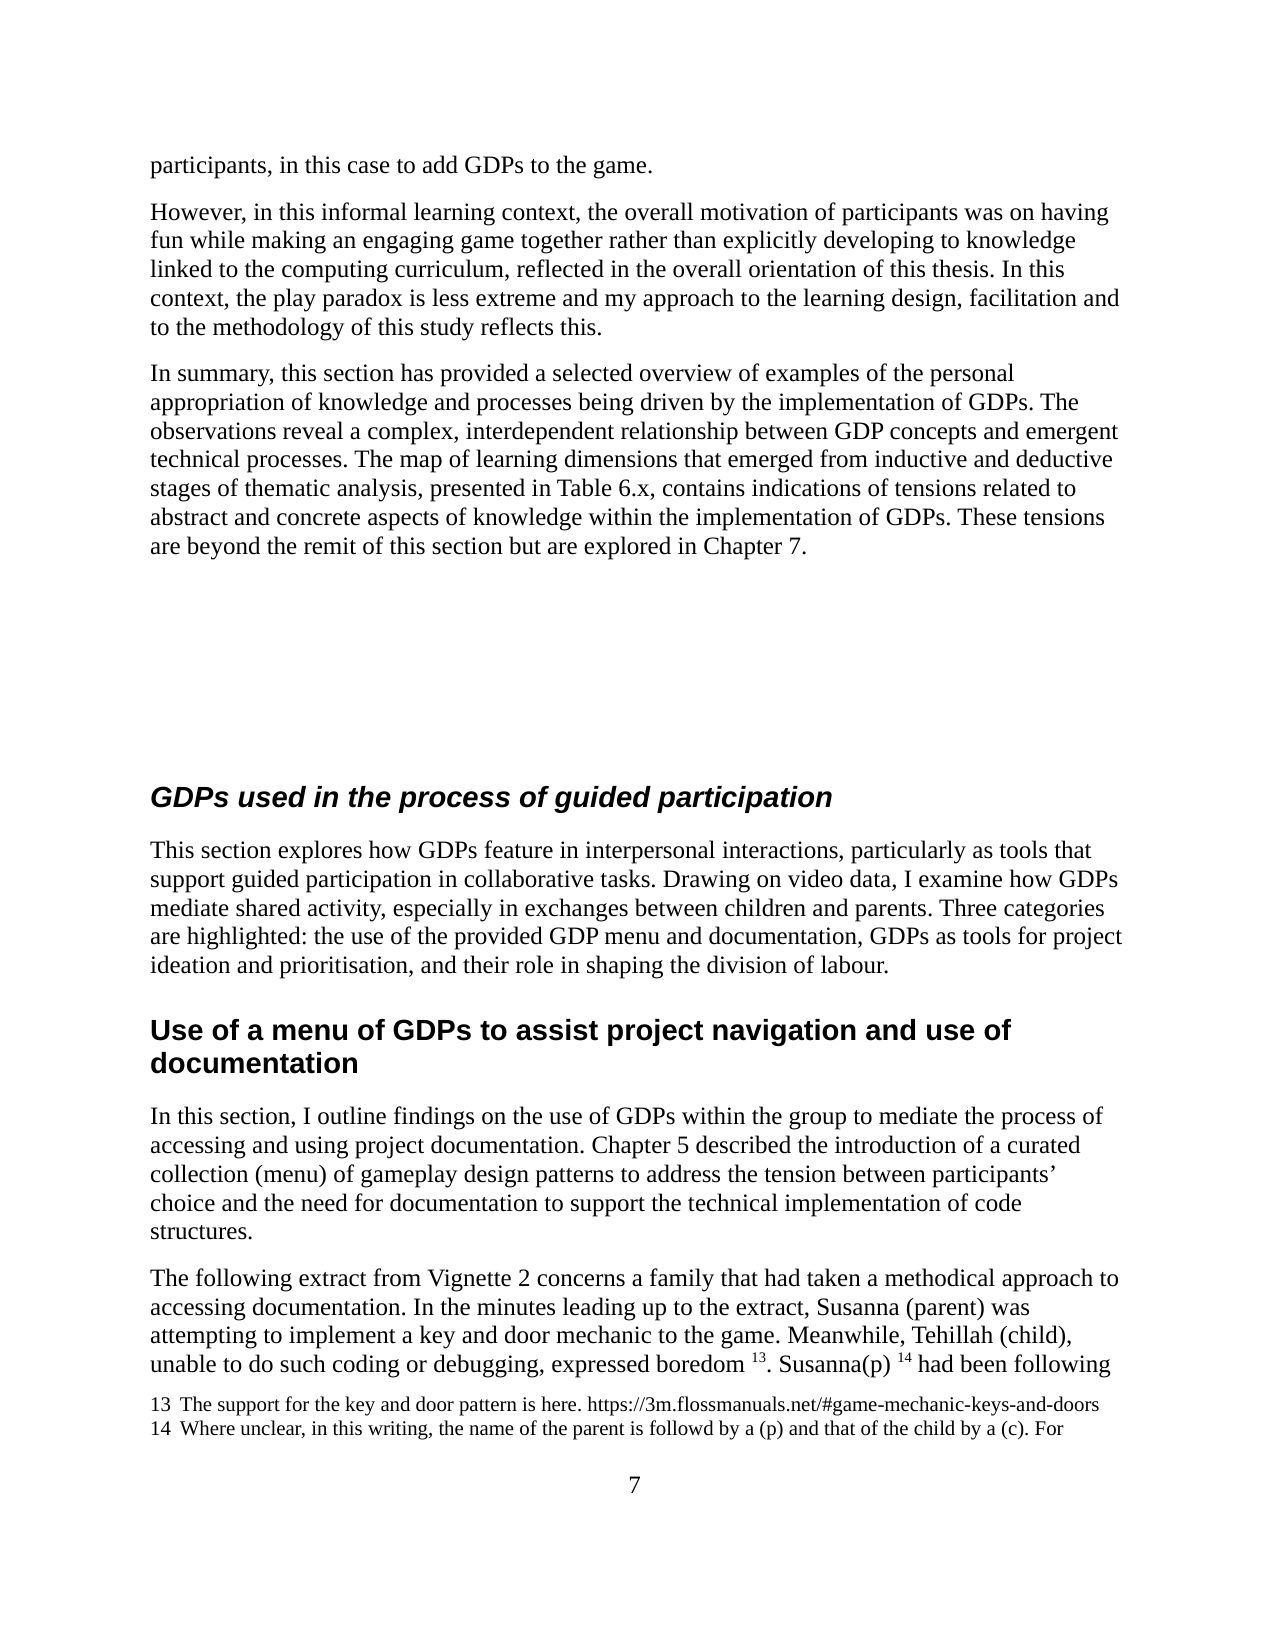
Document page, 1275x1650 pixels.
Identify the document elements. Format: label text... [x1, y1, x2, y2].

text Where unclear, in this writing, the name of the parent is followd by a (p) and that of the child by a (c). For [150, 1416, 1125, 1440]
text participants, in this case to add GDPs to the game. [150, 150, 1125, 179]
text In this section, I outline findings on the use of GDPs within the group to mediate the process of accessing and using project documentation. Chapter 5 described the introduction of a curated collection (menu) of gameplay design patterns to address the tension between participants’ choice and the need for documentation to support the technical implementation of code structures. [150, 1101, 1125, 1245]
text In summary, this section has provided a selected overview of examples of the personal appropriation of knowledge and processes being driven by the implementation of GDPs. The observations reveal a complex, interdependent relationship between GDP concepts and emergent technical processes. The map of learning dimensions that emerged from inductive and deductive stages of thematic analysis, presented in Table 6.x, contains indications of tensions related to abstract and concrete aspects of knowledge within the implementation of GDPs. These tensions are beyond the remit of this section but are explored in Chapter 7. [150, 358, 1125, 559]
subtitle Use of a menu of GDPs to assist project navigation and use of documentation [150, 1013, 1125, 1080]
text This section explores how GDPs feature in interpersonal interactions, particularly as tools that support guided participation in collaborative tasks. Drawing on video data, I examine how GDPs mediate shared activity, especially in exchanges between children and parents. Three categories are highlighted: the use of the provided GDP menu and documentation, GDPs as tools for project ideation and prioritisation, and their role in shaping the division of labour. [150, 835, 1125, 979]
text The support for the key and door pattern is here. https://3m.flossmanuals.net/#game-mechanic-keys-and-doors [150, 1392, 1125, 1416]
subtitle GDPs used in the process of guided participation [150, 780, 1125, 814]
text However, in this informal learning context, the overall motivation of participants was on having fun while making an engaging game together rather than explicitly developing to knowledge linked to the computing curriculum, reflected in the overall orientation of this thesis. In this context, the play paradox is less extreme and my approach to the learning design, facilitation and to the methodology of this study reflects this. [150, 197, 1125, 340]
text The following extract from Vignette 2 concerns a family that had taken a methodical approach to accessing documentation. In the minutes leading up to the extract, Susanna (parent) was attempting to implement a key and door mechanic to the game. Meanwhile, Tehillah (child), unable to do such coding or debugging, expressed boredom . Susanna(p) had been following [150, 1263, 1125, 1378]
